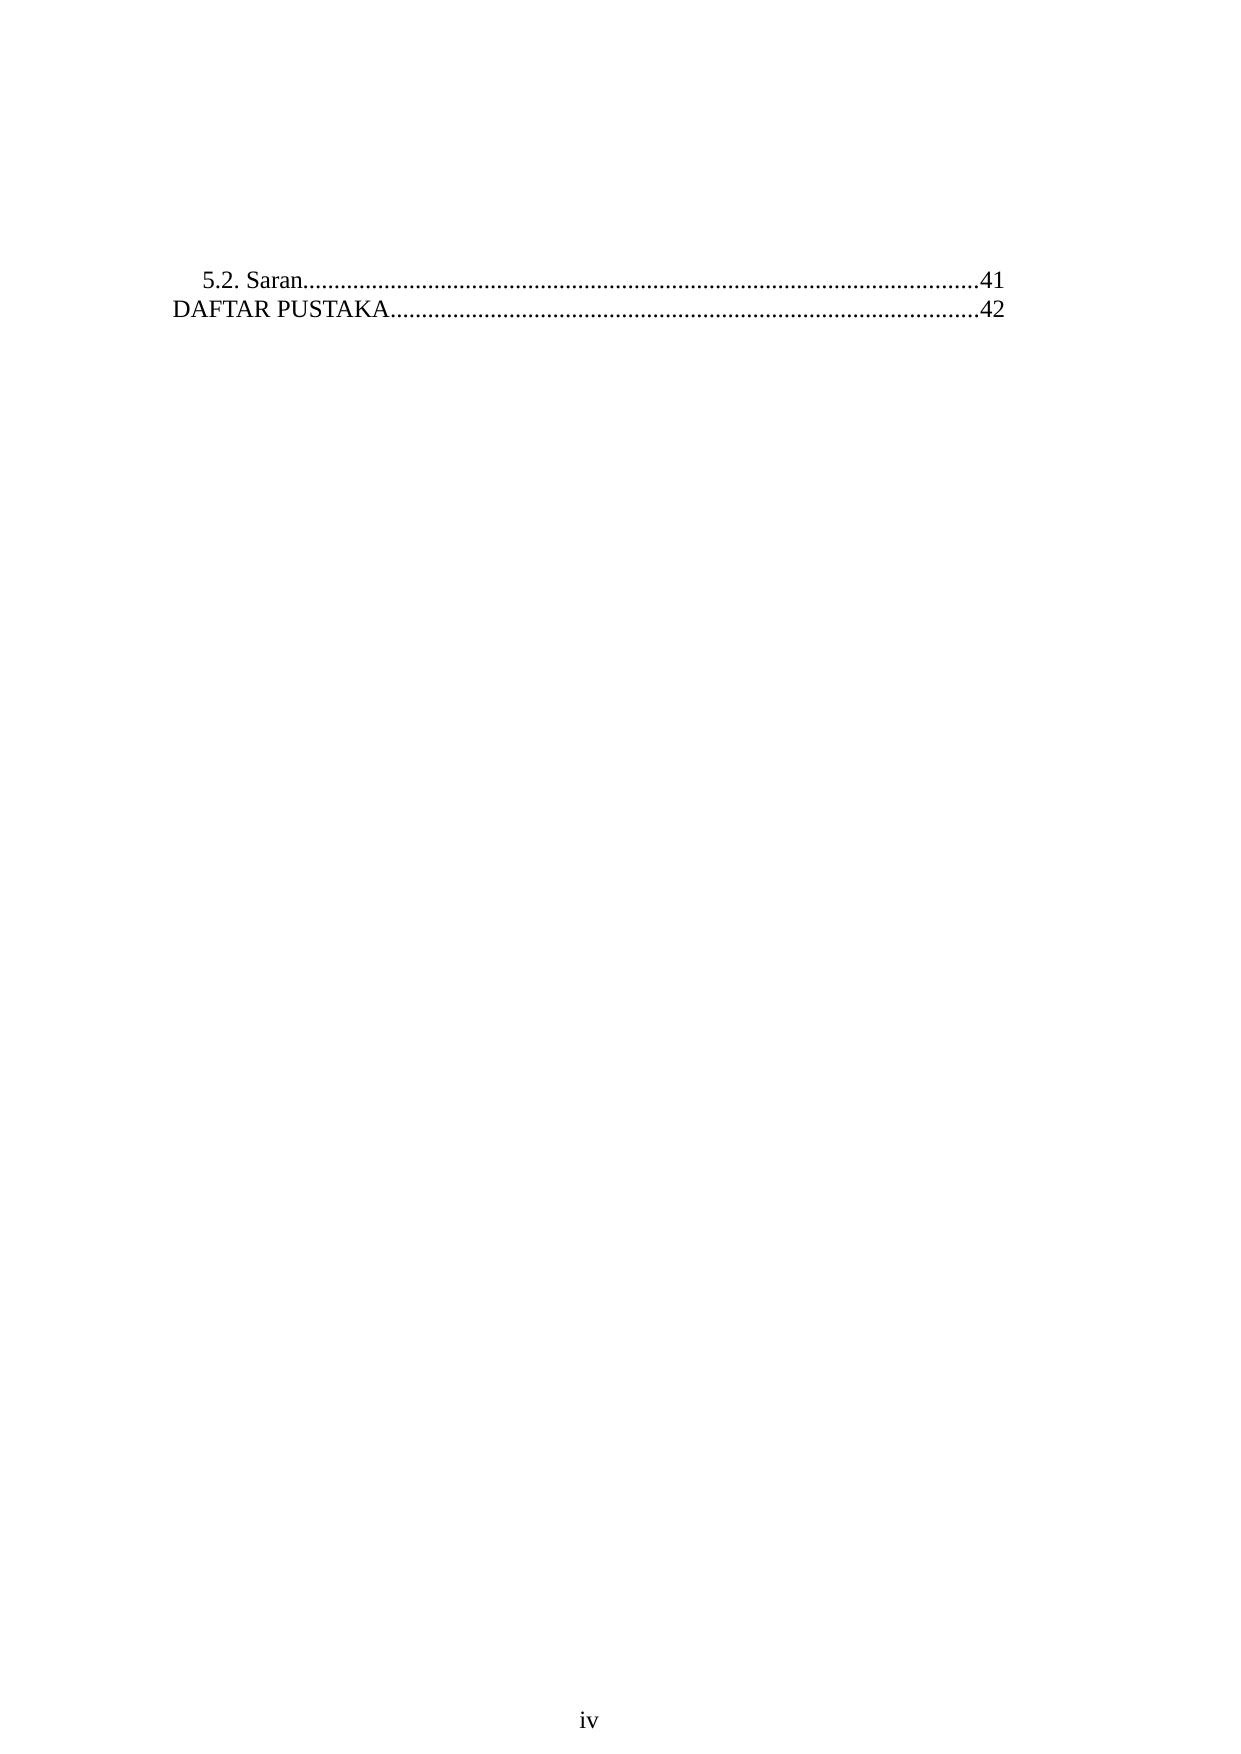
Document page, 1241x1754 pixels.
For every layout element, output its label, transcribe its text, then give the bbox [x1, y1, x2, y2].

text DAFTAR PUSTAKA 42 [172, 294, 1005, 323]
text 5.2. Saran 41 [202, 265, 1005, 294]
